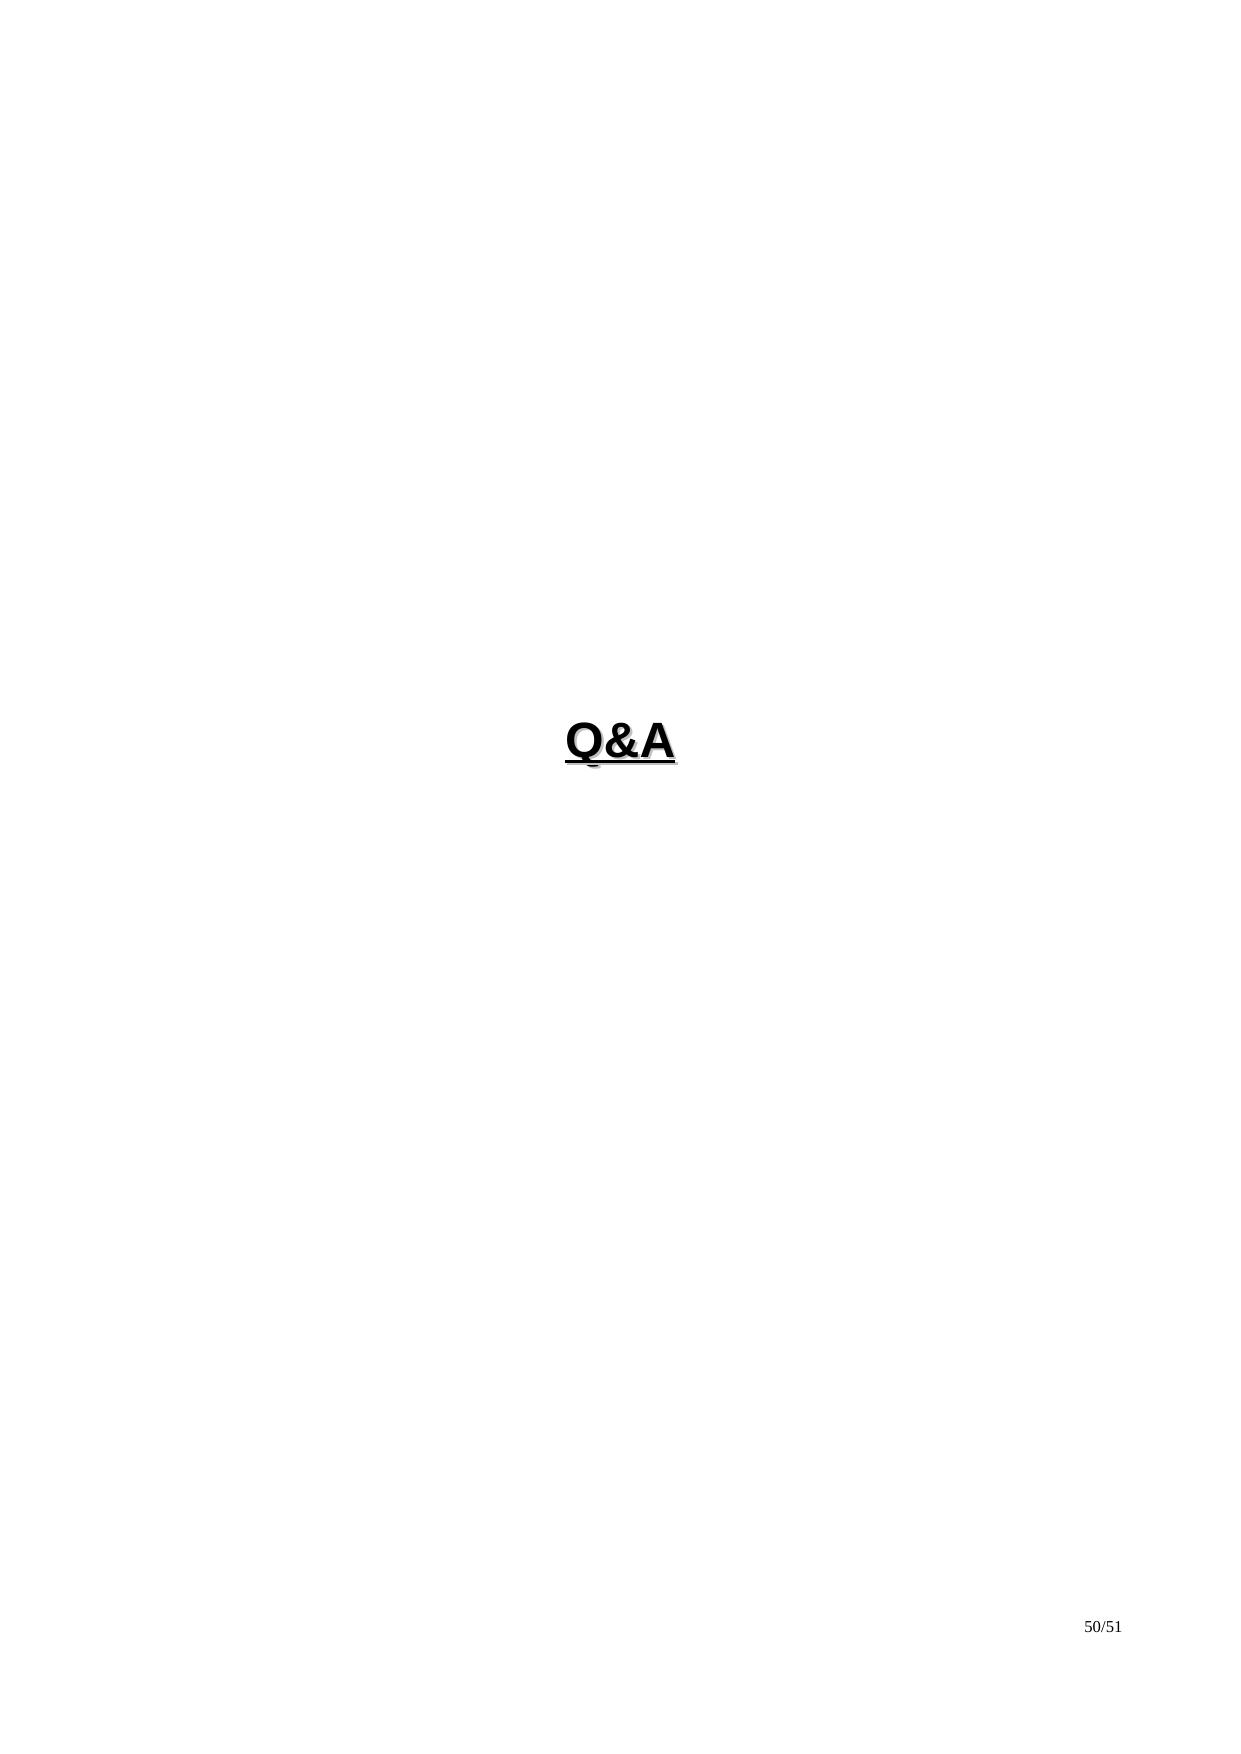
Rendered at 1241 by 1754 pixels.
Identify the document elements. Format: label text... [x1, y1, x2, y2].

subtitle Q&A [118, 711, 1122, 768]
